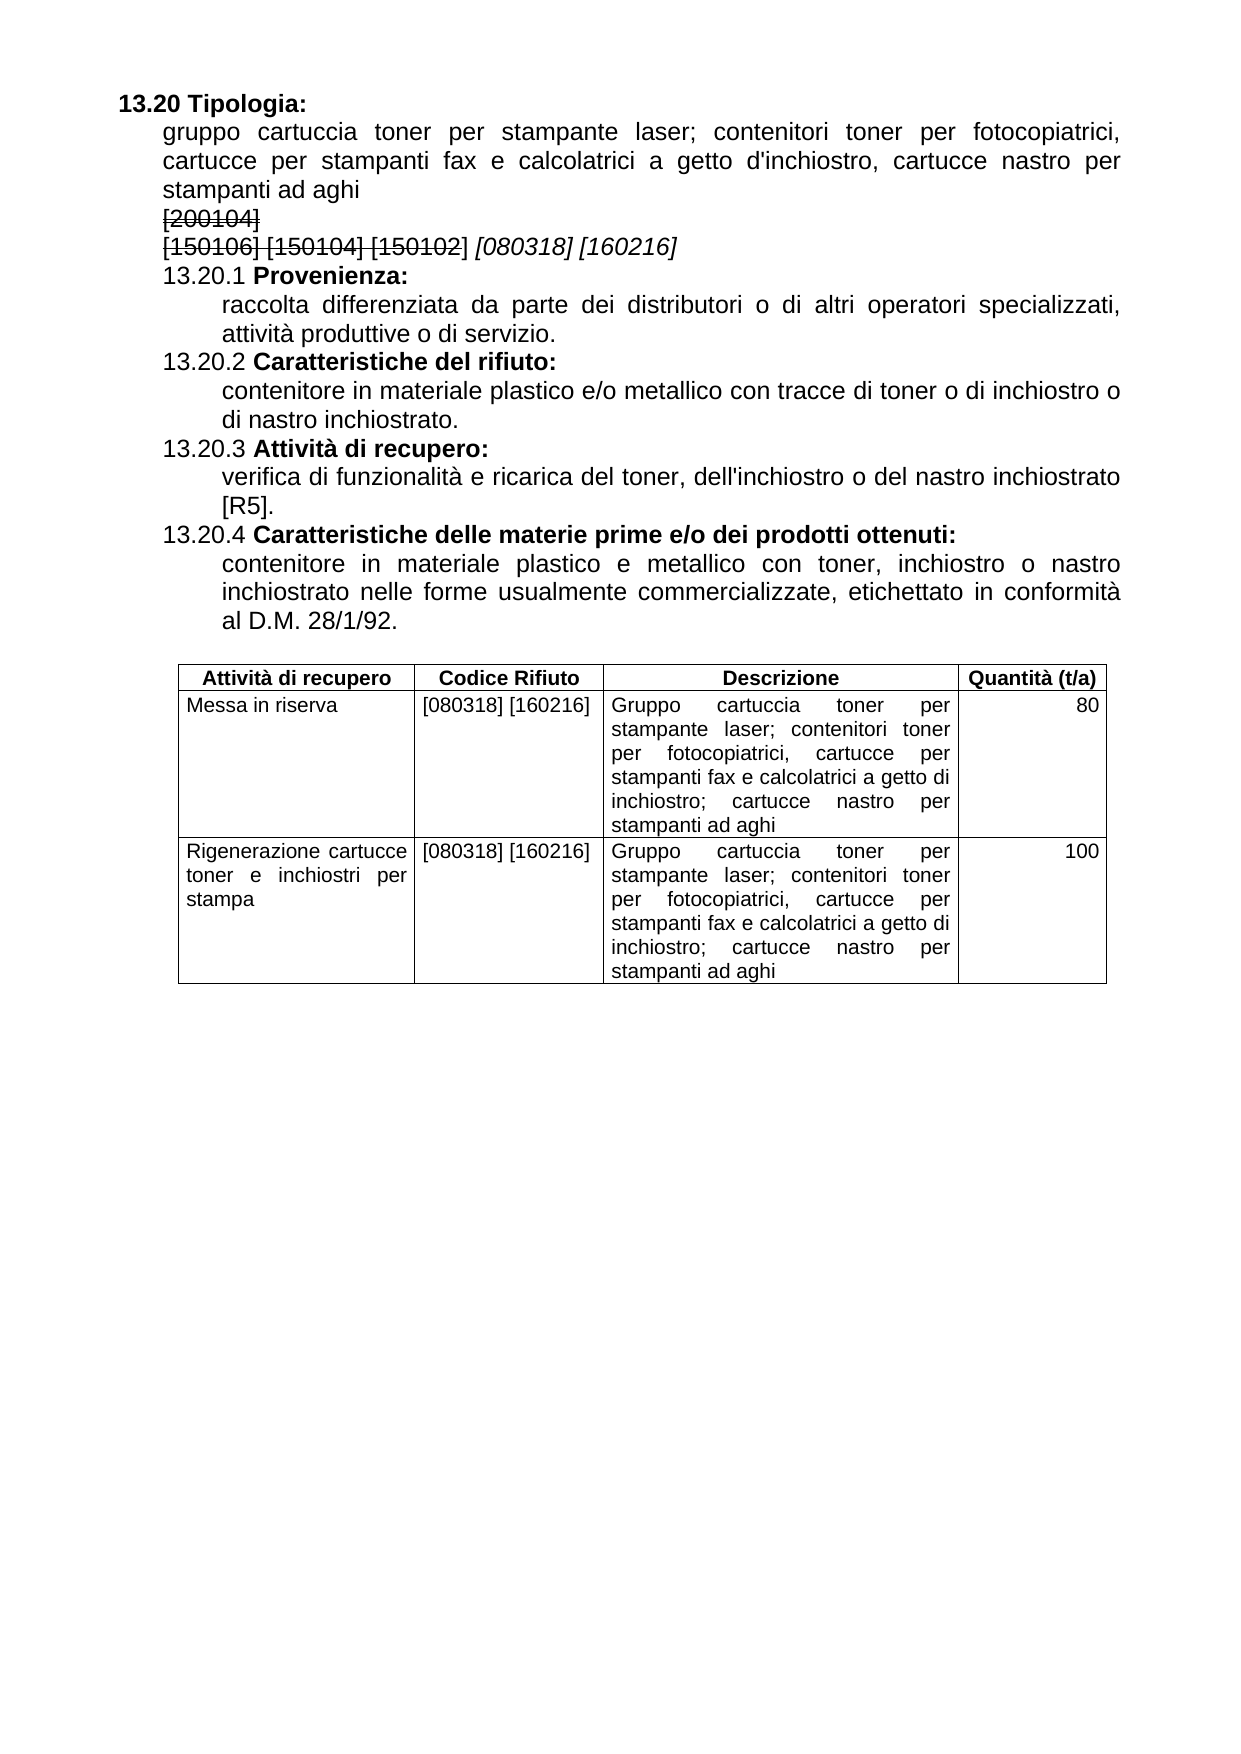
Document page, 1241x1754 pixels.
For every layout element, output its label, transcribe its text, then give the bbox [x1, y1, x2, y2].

table_cell Gruppo cartuccia toner per stampante laser; contenitori toner per fotocopiatrici, cartucce per stampanti fax e calcolatrici a getto di inchiostro; cartucce nastro per stampanti ad aghi [604, 691, 958, 837]
table_cell [080318] [160216] [415, 691, 603, 837]
text contenitore in materiale plastico e/o metallico con tracce di toner o di inchiostro o di nastro inchiostrato. [222, 376, 1122, 434]
text 13.20.1 Provenienza: [162, 261, 1122, 290]
table_header Descrizione [604, 665, 958, 690]
table_cell Gruppo cartuccia toner per stampante laser; contenitori toner per fotocopiatrici, cartucce per stampanti fax e calcolatrici a getto di inchiostro; cartucce nastro per stampanti ad aghi [604, 838, 958, 983]
text contenitore in materiale plastico e metallico con toner, inchiostro o nastro inchiostrato nelle forme usualmente commercializzate, etichettato in conformità al D.M. 28/1/92. [222, 549, 1122, 635]
table_cell Rigenerazione cartucce toner e inchiostri per stampa [179, 838, 414, 983]
table_header Codice Rifiuto [415, 665, 603, 690]
table_cell [080318] [160216] [415, 838, 603, 983]
text raccolta differenziata da parte dei distributori o di altri operatori specializzati, attività produttive o di servizio. [222, 290, 1122, 347]
text [200104] [162, 204, 1122, 232]
table_cell Messa in riserva [179, 691, 414, 837]
table_header Attività di recupero [179, 665, 414, 690]
text [150106] [150104] [150102] [080318] [160216] [162, 232, 1122, 261]
text gruppo cartuccia toner per stampante laser; contenitori toner per fotocopiatrici, cartucce per stampanti fax e calcolatrici a getto d'inchiostro, cartucce nastro per stampanti ad aghi [162, 117, 1122, 204]
table_cell 80 [959, 691, 1106, 837]
text 13.20.4 Caratteristiche delle materie prime e/o dei prodotti ottenuti: [162, 520, 1122, 549]
text 13.20.3 Attività di recupero: [162, 434, 1122, 462]
text 13.20.2 Caratteristiche del rifiuto: [162, 347, 1122, 376]
text verifica di funzionalità e ricarica del toner, dell'inchiostro o del nastro inchiostrato [R5]. [222, 462, 1122, 520]
table_cell 100 [959, 838, 1106, 983]
subtitle 13.20 Tipologia: [118, 89, 1122, 117]
table_header Quantità (t/a) [959, 665, 1106, 690]
